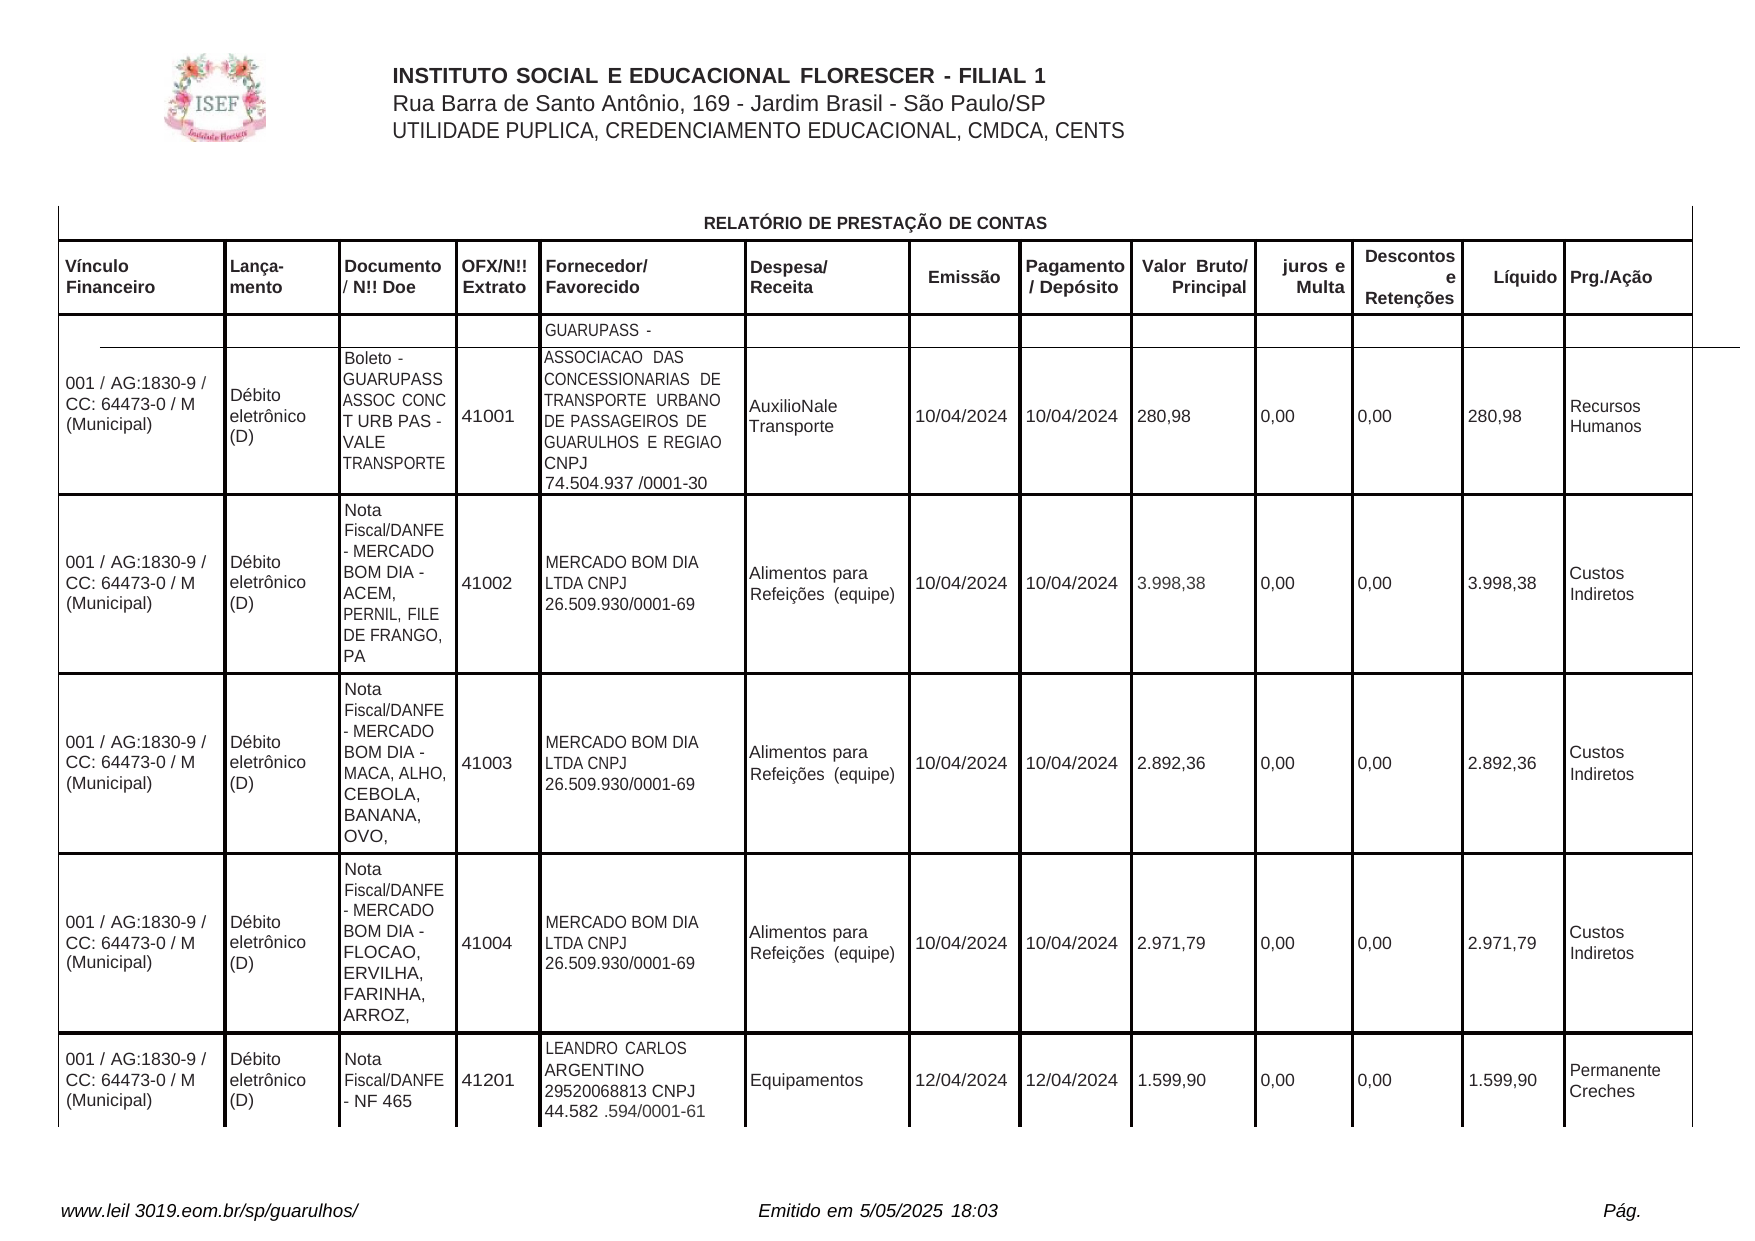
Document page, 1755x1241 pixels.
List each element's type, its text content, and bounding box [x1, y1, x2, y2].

table_cell MERCADO BOM DIA LTDA CNPJ 26.509.930/0001-69 [542, 496, 744, 672]
table_cell 41002 [458, 496, 538, 672]
table_cell Débito eletrônico (D) [227, 675, 338, 852]
table_cell Boleto - GUARUPASS ASSOC CONC T URB PAS - VALE TRANSPORTE [341, 348, 455, 493]
table_cell 10/04/2024 [1022, 348, 1130, 493]
table_cell Débito eletrônico (D) [227, 855, 338, 1031]
table_cell LEANDRO CARLOS ARGENTINO 29520068813 CNPJ 44.582 .594/0001-61 [542, 1035, 744, 1127]
table_cell Débito eletrônico (D) [227, 348, 338, 493]
table_cell Débito eletrônico (D) [227, 1035, 338, 1127]
table_cell 10/04/2024 [911, 348, 1018, 493]
table_header RELATÓRIO DE PRESTAÇÃO DE CONTAS [59, 206, 1692, 239]
table_cell Alimentos para Refeições (equipe) [747, 496, 908, 672]
table_cell 0,00 [1257, 855, 1351, 1031]
table_cell 001 / AG:1830-9 / CC: 64473-0 / M (Municipal) [59, 675, 223, 852]
table_cell Custos Indiretos [1566, 675, 1692, 852]
table_cell Custos Indiretos [1566, 496, 1692, 672]
table_cell Pagamento / Depósito [1022, 242, 1130, 313]
table_cell [1354, 316, 1461, 347]
table_cell juros e Multa [1257, 242, 1351, 313]
table_cell [1464, 316, 1563, 347]
table_cell 2.892,36 [1464, 675, 1563, 852]
table_cell 3.998,38 [1133, 496, 1254, 672]
table_cell Descontos e Retenções [1354, 242, 1461, 313]
table_cell [1257, 316, 1351, 347]
table_cell 0,00 [1257, 675, 1351, 852]
table_cell OFX/N!! Extrato [458, 242, 538, 313]
table_cell Nota Fiscal/DANFE - MERCADO BOM DIA - ACEM, PERNIL, FILE DE FRANGO, PA [341, 496, 455, 672]
table_cell 2.892,36 [1133, 675, 1254, 852]
table_cell Permanente Creches [1566, 1035, 1692, 1127]
table_cell Equipamentos [747, 1035, 908, 1127]
table_cell 001 / AG:1830-9 / CC: 64473-0 / M (Municipal) [59, 496, 223, 672]
table_cell 0,00 [1257, 348, 1351, 493]
table_cell Prg./Ação [1566, 242, 1692, 313]
table_cell 41003 [458, 675, 538, 852]
table_cell 12/04/2024 [1022, 1035, 1130, 1127]
table_cell Documento / N!! Doe [341, 242, 455, 313]
table_cell 001 / AG:1830-9 / CC: 64473-0 / M (Municipal) [59, 316, 223, 493]
table_cell Recursos Humanos [1566, 348, 1692, 493]
table_cell 41004 [458, 855, 538, 1031]
table_cell 10/04/2024 [911, 496, 1018, 672]
table_cell 10/04/2024 [1022, 855, 1130, 1031]
table_cell GUARUPASS [542, 316, 744, 347]
table_cell 10/04/2024 [1022, 496, 1130, 672]
table_cell 0,00 [1354, 1035, 1461, 1127]
table_cell [1566, 316, 1692, 347]
table_cell Alimentos para Refeições (equipe) [747, 675, 908, 852]
table_cell 2.971,79 [1133, 855, 1254, 1031]
table_cell Nota Fiscal/DANFE - MERCADO BOM DIA - MACA, ALHO, CEBOLA, BANANA, OVO, [341, 675, 455, 852]
table_cell Custos Indiretos [1566, 855, 1692, 1031]
table_cell 280,98 [1464, 348, 1563, 493]
table_cell Valor Bruto/ Principal [1133, 242, 1254, 313]
table_cell 12/04/2024 [911, 1035, 1018, 1127]
table_cell 0,00 [1354, 348, 1461, 493]
table_cell 10/04/2024 [1022, 675, 1130, 852]
table_cell 001 / AG:1830-9 / CC: 64473-0 / M (Municipal) [59, 1035, 223, 1127]
table_cell AuxilioNale Transporte [747, 348, 908, 493]
table_cell Líquido [1464, 242, 1563, 313]
table_cell [1133, 316, 1254, 347]
table_cell Despesa/ Receita [747, 242, 908, 313]
table_cell Vínculo Financeiro [59, 242, 223, 313]
table_cell 3.998,38 [1464, 496, 1563, 672]
table_cell 41201 [458, 1035, 538, 1127]
table_cell Fornecedor/ Favorecido [542, 242, 744, 313]
table_cell 10/04/2024 [911, 855, 1018, 1031]
table_cell Nota Fiscal/DANFE - MERCADO BOM DIA - FLOCAO, ERVILHA, FARINHA, ARROZ, [341, 855, 455, 1031]
table_cell [341, 316, 455, 347]
table_cell [747, 316, 908, 347]
table_cell 001 / AG:1830-9 / CC: 64473-0 / M (Municipal) [59, 855, 223, 1031]
table_cell - ASSOCIACAO DAS CONCESSIONARIAS DE TRANSPORTE URBANO DE PASSAGEIROS DE GUARULHOS E REGIAO CNPJ 74.504.937 /0001-30 [542, 348, 744, 493]
table_cell 0,00 [1257, 1035, 1351, 1127]
table_cell 10/04/2024 [911, 675, 1018, 852]
table_cell Nota Fiscal/DANFE - NF 465 [341, 1035, 455, 1127]
table_cell 0,00 [1354, 855, 1461, 1031]
table_cell [911, 316, 1018, 347]
table_cell [227, 316, 338, 347]
table_cell 0,00 [1354, 496, 1461, 672]
table_cell [1022, 316, 1130, 347]
table_cell [458, 316, 538, 347]
table_cell 280,98 [1133, 348, 1254, 493]
table_cell Lança- mento [227, 242, 338, 313]
table_cell 1.599,90 [1464, 1035, 1563, 1127]
table_cell 41001 [458, 348, 538, 493]
table_cell MERCADO BOM DIA LTDA CNPJ 26.509.930/0001-69 [542, 675, 744, 852]
table_cell MERCADO BOM DIA LTDA CNPJ 26.509.930/0001-69 [542, 855, 744, 1031]
table_cell 0,00 [1257, 496, 1351, 672]
table_cell 0,00 [1354, 675, 1461, 852]
table_cell 1.599,90 [1133, 1035, 1254, 1127]
table_cell Emissão [911, 242, 1018, 313]
table_cell 2.971,79 [1464, 855, 1563, 1031]
table_cell Alimentos para Refeições (equipe) [747, 855, 908, 1031]
table_cell Débito eletrônico (D) [227, 496, 338, 672]
